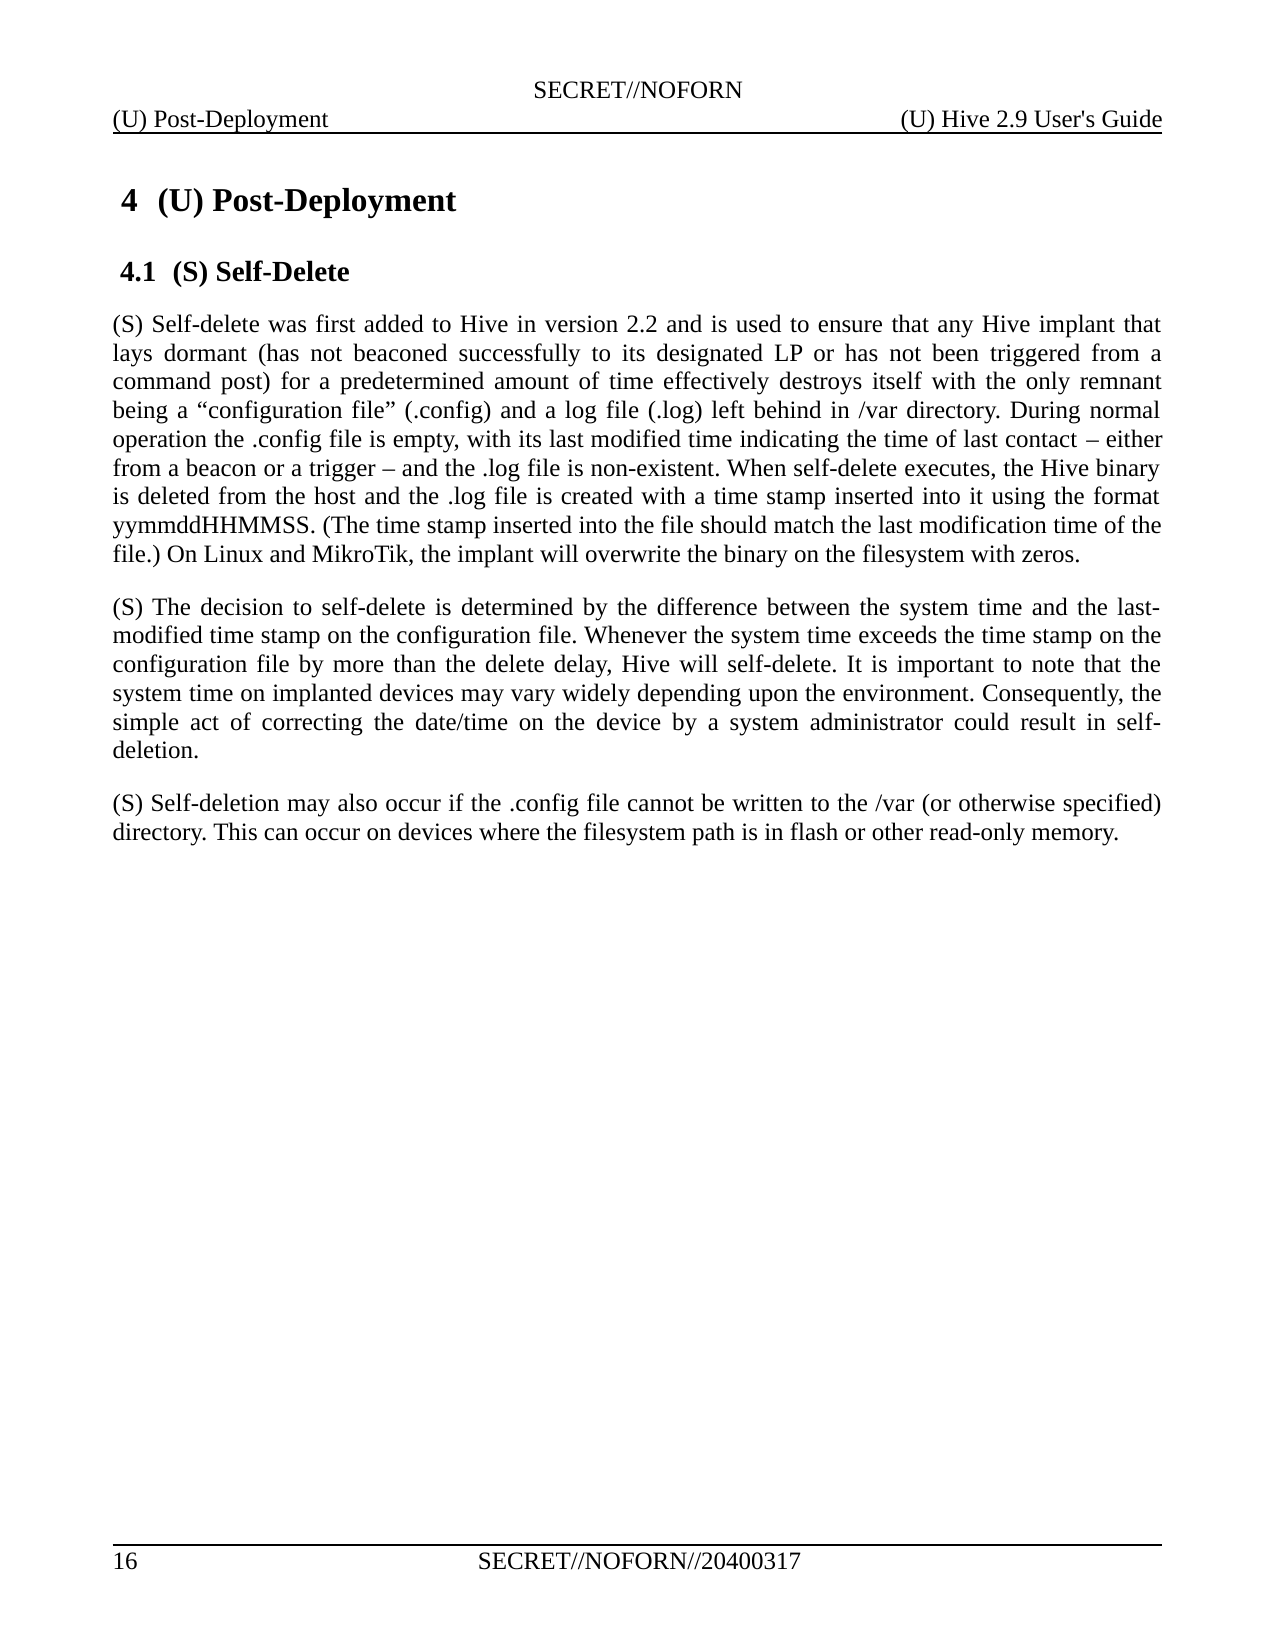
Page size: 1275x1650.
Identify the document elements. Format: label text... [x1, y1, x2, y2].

subtitle (S) Self-Delete [112, 254, 1162, 288]
subtitle (U) Post-Deployment [112, 180, 1162, 218]
text (S) The decision to self-delete is determined by the difference between the system time and the last-modified time stamp on the configuration file. Whenever the system time exceeds the time stamp on the configuration file by more than the delete delay, Hive will self-delete. It is important to note that the system time on implanted devices may vary widely depending upon the environment. Consequently, the simple act of correcting the date/time on the device by a system administrator could result in self-deletion. [112, 592, 1162, 764]
text (S) Self-deletion may also occur if the .config file cannot be written to the /var (or otherwise specified) directory. This can occur on devices where the filesystem path is in flash or other read-only memory. [112, 788, 1162, 846]
text (S) Self-delete was first added to Hive in version 2.2 and is used to ensure that any Hive implant that lays dormant (has not beaconed successfully to its designated LP or has not been triggered from a command post) for a predetermined amount of time effectively destroys itself with the only remnant being a “configuration file” (.config) and a log file (.log) left behind in /var directory. During normal operation the .config file is empty, with its last modified time indicating the time of last contact – either from a beacon or a trigger – and the .log file is non-existent. When self-delete executes, the Hive binary is deleted from the host and the .log file is created with a time stamp inserted into it using the format yymmddHHMMSS. (The time stamp inserted into the file should match the last modification time of the file.) On Linux and MikroTik, the implant will overwrite the binary on the filesystem with zeros. [112, 309, 1162, 568]
